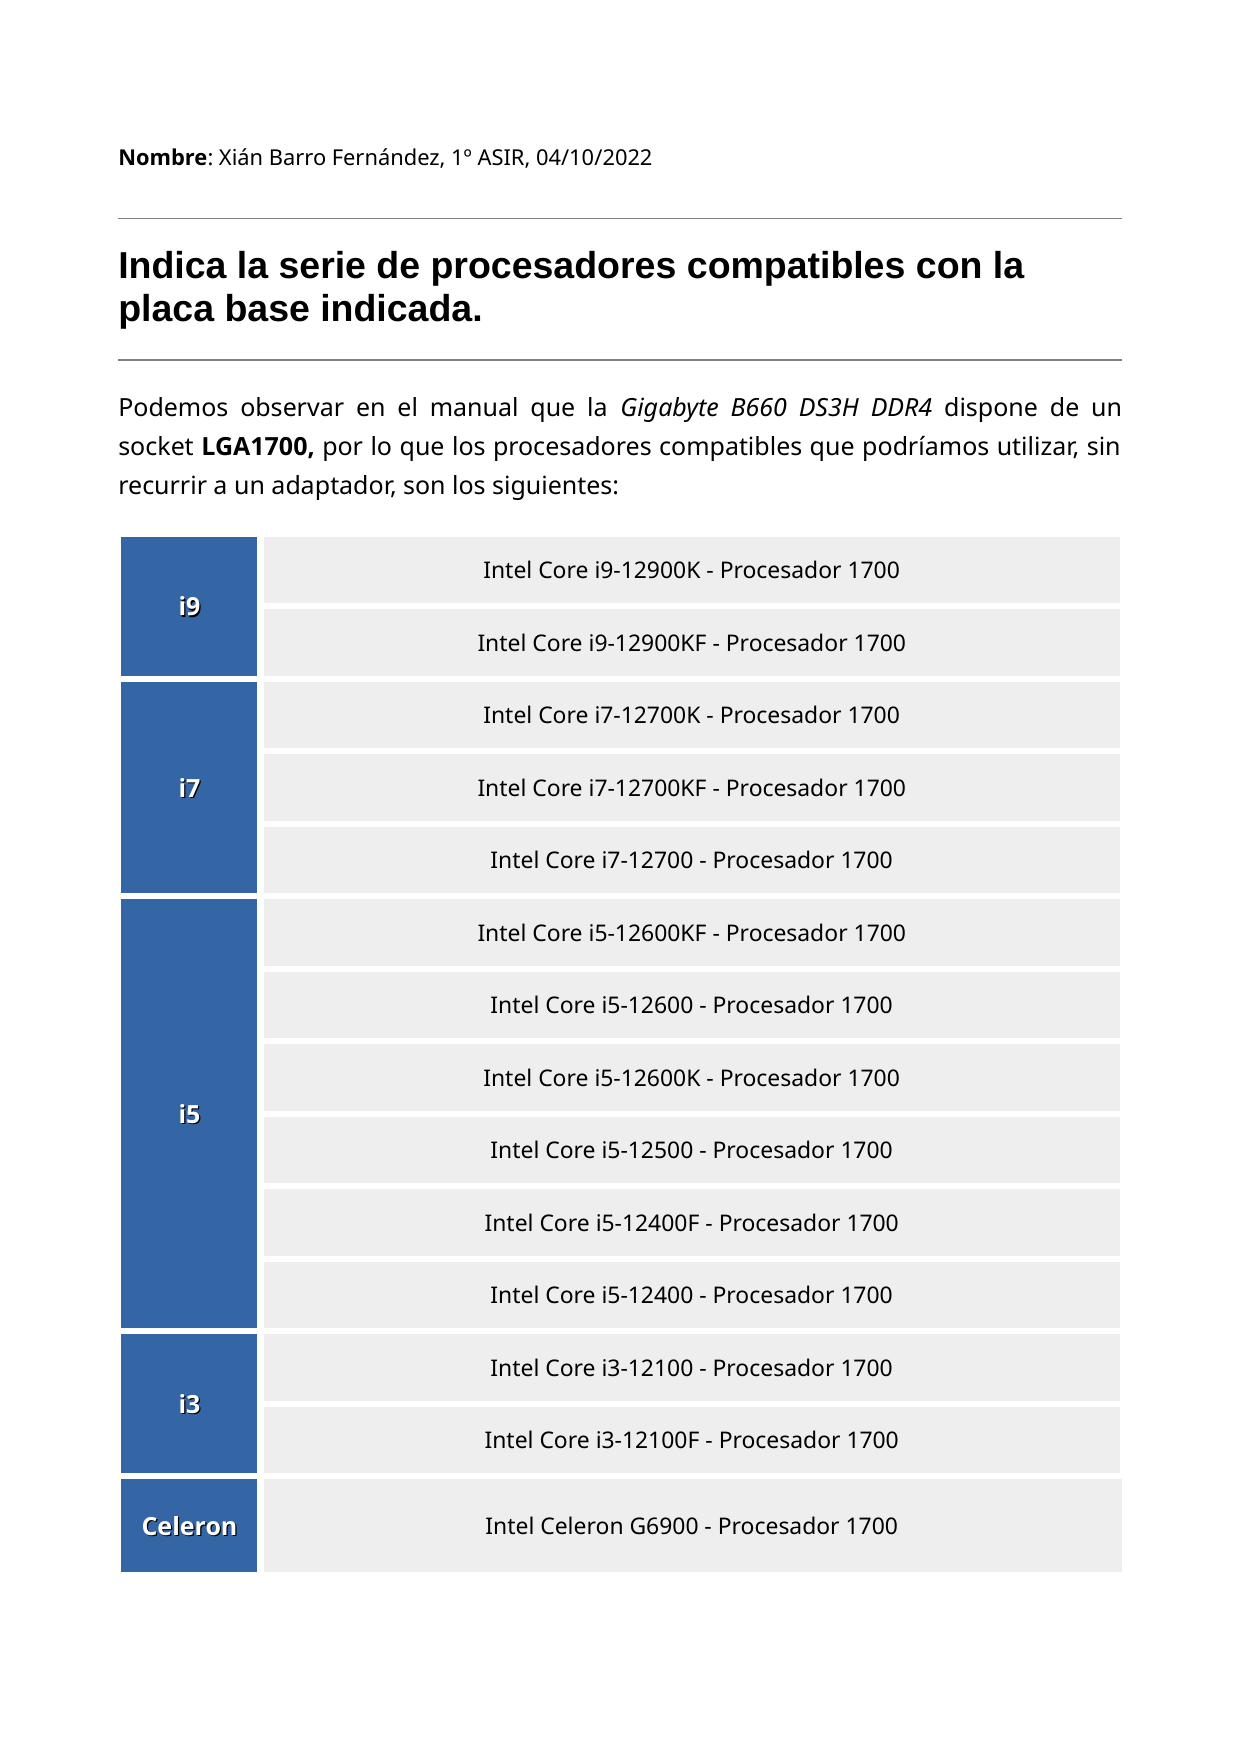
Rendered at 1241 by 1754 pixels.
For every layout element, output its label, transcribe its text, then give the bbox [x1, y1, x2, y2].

table_cell Intel Core i3-12100F - Procesador 1700 [264, 1407, 1120, 1473]
table_cell Intel Core i5-12600K - Procesador 1700 [264, 1044, 1120, 1111]
table_cell Intel Core i3-12100 - Procesador 1700 [264, 1334, 1120, 1401]
table_cell Intel Core i5-12400F - Procesador 1700 [264, 1189, 1120, 1256]
table_cell i5 [121, 899, 257, 1328]
table_cell Intel Core i5-12600 - Procesador 1700 [264, 972, 1120, 1038]
table_cell Intel Core i9-12900KF - Procesador 1700 [264, 609, 1120, 676]
table_cell Intel Core i5-12600KF - Procesador 1700 [264, 899, 1120, 966]
table_cell Intel Core i5-12500 - Procesador 1700 [264, 1117, 1120, 1183]
table_cell Celeron [121, 1479, 257, 1572]
table_cell Intel Core i7-12700KF - Procesador 1700 [264, 754, 1120, 821]
title Indica la serie de procesadores compatibles con la placa base indicada. [118, 243, 1122, 330]
table_cell i3 [121, 1334, 257, 1473]
table_cell Intel Celeron G6900 - Procesador 1700 [264, 1479, 1122, 1572]
table_header Intel Core i9-12900K - Procesador 1700 [264, 537, 1120, 603]
table_cell Intel Core i7-12700K - Procesador 1700 [264, 682, 1120, 748]
text Podemos observar en el manual que la Gigabyte B660 DS3H DDR4 dispone de un socket LGA1700, por lo que los procesadores compatibles que podríamos utilizar, sin recurrir a un adaptador, son los siguientes: [118, 389, 1122, 502]
table_cell Intel Core i7-12700 - Procesador 1700 [264, 827, 1120, 893]
table_header i9 [121, 537, 257, 676]
table_cell Intel Core i5-12400 - Procesador 1700 [264, 1262, 1120, 1328]
table_cell i7 [121, 682, 257, 893]
